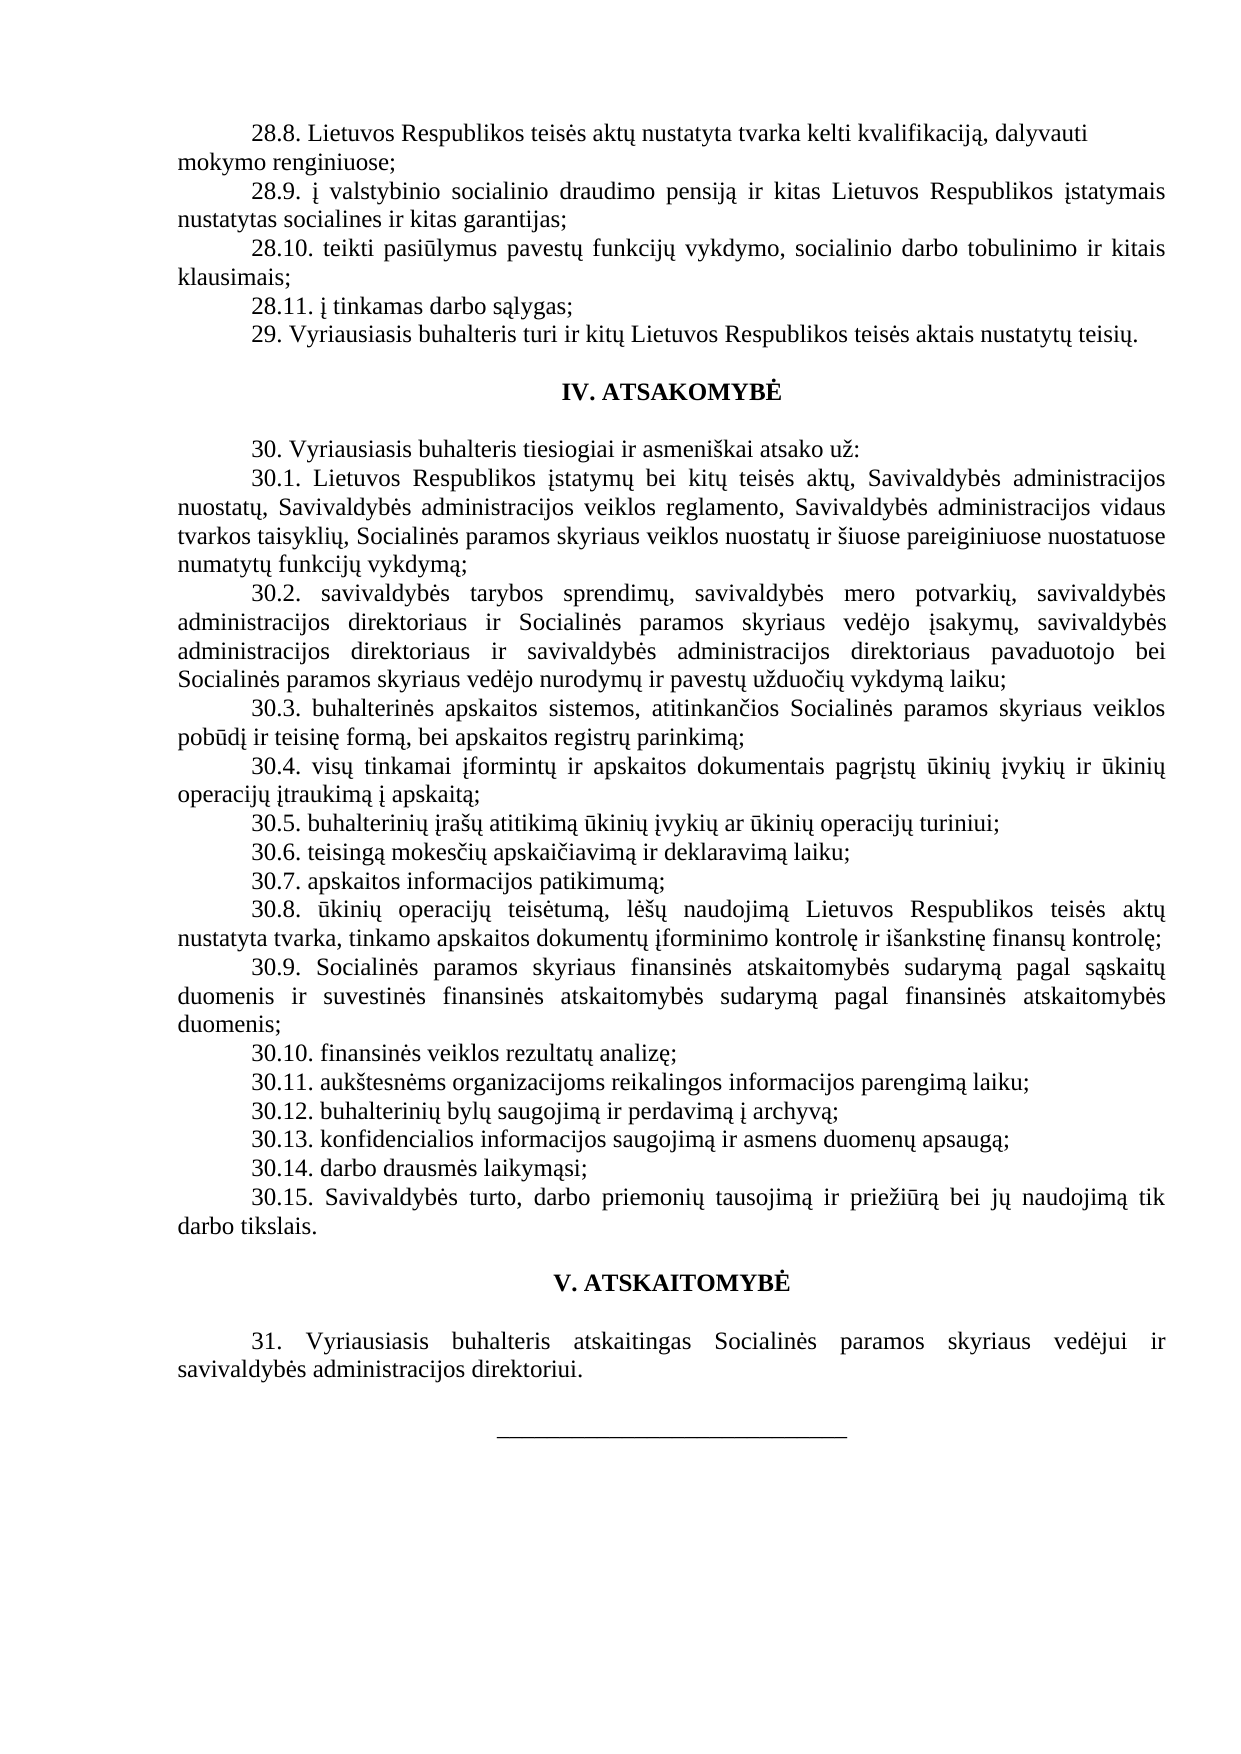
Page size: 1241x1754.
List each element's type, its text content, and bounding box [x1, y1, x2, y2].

text 28.11. į tinkamas darbo sąlygas; [177, 291, 1167, 319]
text 29. Vyriausiasis buhalteris turi ir kitų Lietuvos Respublikos teisės aktais nustatytų teisių. [177, 319, 1167, 348]
text 28.9. į valstybinio socialinio draudimo pensiją ir kitas Lietuvos Respublikos įstatymais nustatytas socialines ir kitas garantijas; [177, 176, 1167, 233]
text 28.10. teikti pasiūlymus pavestų funkcijų vykdymo, socialinio darbo tobulinimo ir kitais klausimais; [177, 233, 1167, 291]
text 30.7. apskaitos informacijos patikimumą; [177, 866, 1167, 894]
text 30.13. konfidencialios informacijos saugojimą ir asmens duomenų apsaugą; [177, 1124, 1167, 1153]
text 30.1. Lietuvos Respublikos įstatymų bei kitų teisės aktų, Savivaldybės administracijos nuostatų, Savivaldybės administracijos veiklos reglamento, Savivaldybės administracijos vidaus tvarkos taisyklių, Socialinės paramos skyriaus veiklos nuostatų ir šiuose pareiginiuose nuostatuose numatytų funkcijų vykdymą; [177, 463, 1167, 578]
text 30.9. Socialinės paramos skyriaus finansinės atskaitomybės sudarymą pagal sąskaitų duomenis ir suvestinės finansinės atskaitomybės sudarymą pagal finansinės atskaitomybės duomenis; [177, 952, 1167, 1038]
text 30.11. aukštesnėms organizacijoms reikalingos informacijos parengimą laiku; [177, 1067, 1167, 1096]
text 30.8. ūkinių operacijų teisėtumą, lėšų naudojimą Lietuvos Respublikos teisės aktų nustatyta tvarka, tinkamo apskaitos dokumentų įforminimo kontrolę ir išankstinę finansų kontrolę; [177, 894, 1167, 952]
text IV. ATSAKOMYBĖ [177, 377, 1167, 406]
text 31. Vyriausiasis buhalteris atskaitingas Socialinės paramos skyriaus vedėjui ir savivaldybės administracijos direktoriui. [177, 1326, 1167, 1383]
text 30.2. savivaldybės tarybos sprendimų, savivaldybės mero potvarkių, savivaldybės administracijos direktoriaus ir Socialinės paramos skyriaus vedėjo įsakymų, savivaldybės administracijos direktoriaus ir savivaldybės administracijos direktoriaus pavaduotojo bei Socialinės paramos skyriaus vedėjo nurodymų ir pavestų užduočių vykdymą laiku; [177, 578, 1167, 693]
text 28.8. Lietuvos Respublikos teisės aktų nustatyta tvarka kelti kvalifikaciją, dalyvauti mokymo renginiuose; [177, 118, 1167, 176]
text 30. Vyriausiasis buhalteris tiesiogiai ir asmeniškai atsako už: [177, 434, 1167, 463]
text 30.15. Savivaldybės turto, darbo priemonių tausojimą ir priežiūrą bei jų naudojimą tik darbo tikslais. [177, 1182, 1167, 1239]
text 30.5. buhalterinių įrašų atitikimą ūkinių įvykių ar ūkinių operacijų turiniui; [177, 808, 1167, 837]
text 30.14. darbo drausmės laikymąsi; [177, 1153, 1167, 1182]
text V. ATSKAITOMYBĖ [177, 1268, 1167, 1297]
text 30.6. teisingą mokesčių apskaičiavimą ir deklaravimą laiku; [177, 837, 1167, 866]
text 30.10. finansinės veiklos rezultatų analizę; [177, 1038, 1167, 1067]
text 30.12. buhalterinių bylų saugojimą ir perdavimą į archyvą; [177, 1096, 1167, 1124]
text 30.3. buhalterinės apskaitos sistemos, atitinkančios Socialinės paramos skyriaus veiklos pobūdį ir teisinę formą, bei apskaitos registrų parinkimą; [177, 693, 1167, 751]
text 30.4. visų tinkamai įformintų ir apskaitos dokumentais pagrįstų ūkinių įvykių ir ūkinių operacijų įtraukimą į apskaitą; [177, 751, 1167, 808]
text ____________________________ [177, 1412, 1167, 1441]
